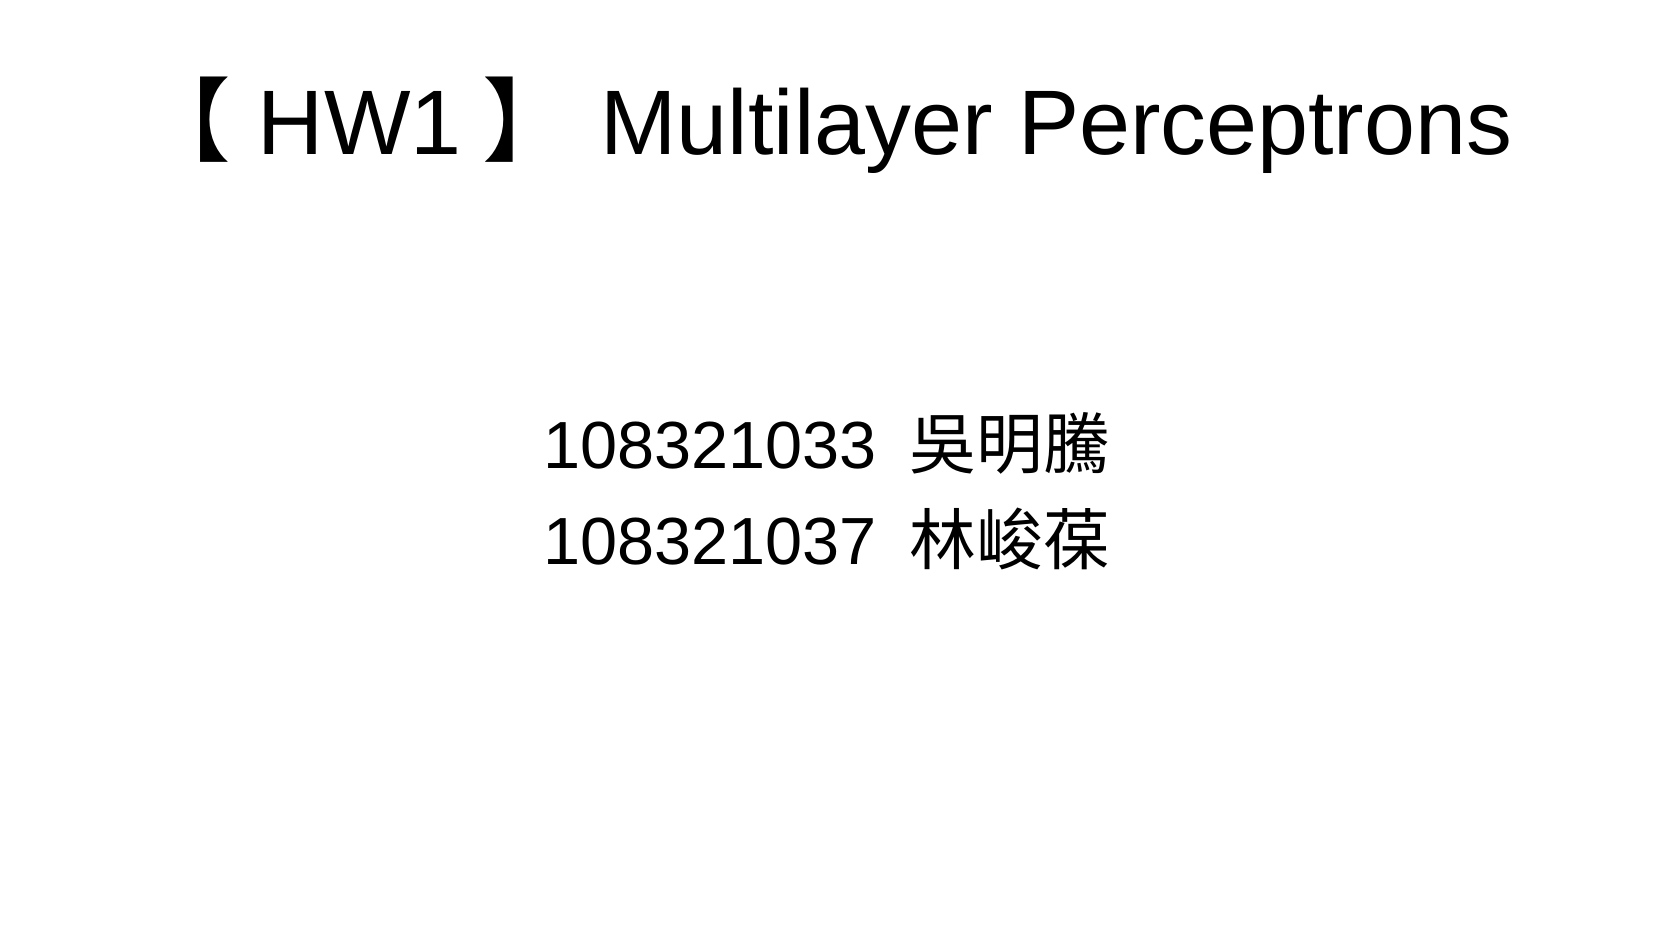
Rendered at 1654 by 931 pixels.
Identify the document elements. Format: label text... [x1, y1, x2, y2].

title 【HW1】Multilayer Perceptrons [82, 37, 1571, 193]
subtitle 108321033 吳明騰 108321037 林峻葆 [82, 217, 1571, 758]
